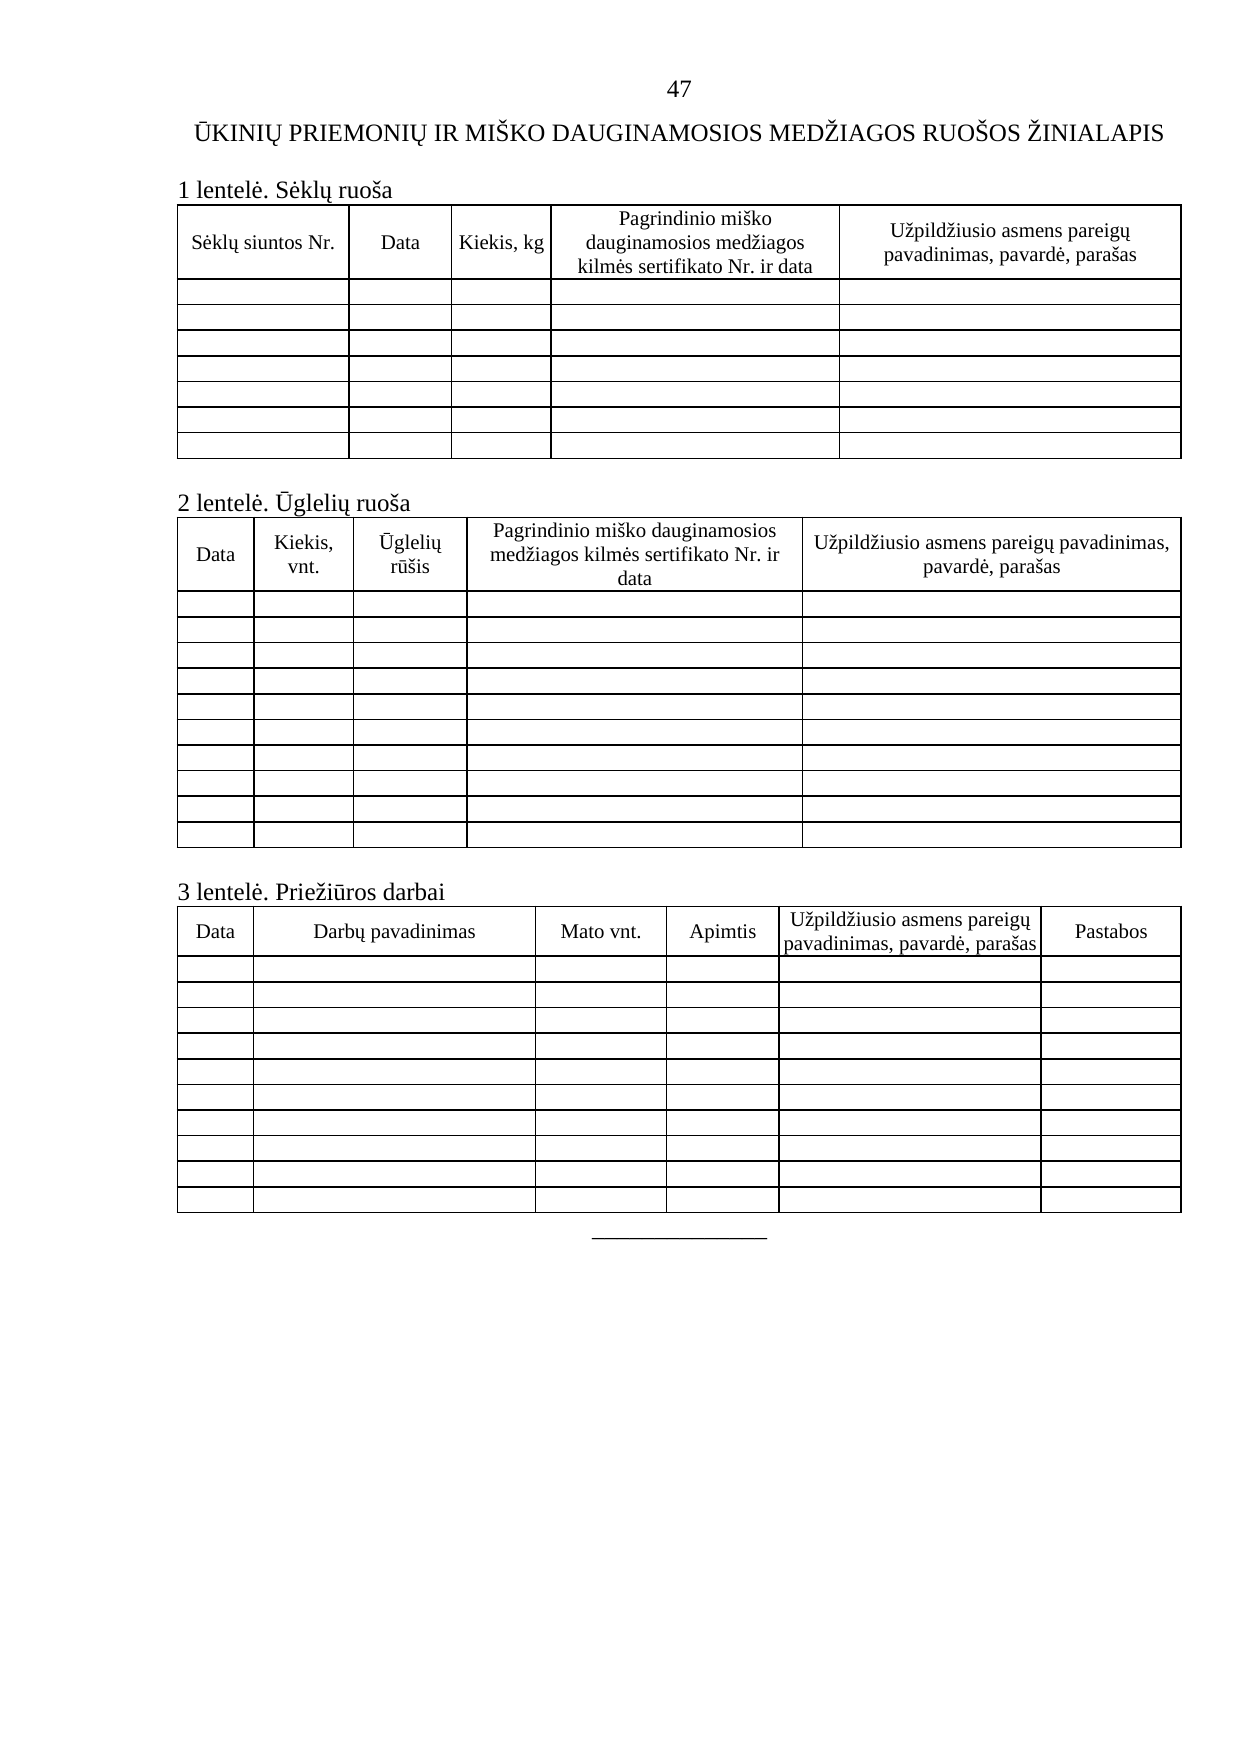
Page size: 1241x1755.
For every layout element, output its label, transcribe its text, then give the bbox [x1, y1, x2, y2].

table_cell [249, 1034, 253, 1058]
table_cell [349, 746, 353, 770]
table_header Kiekis, vnt. [255, 518, 353, 590]
table_cell [254, 1060, 258, 1083]
text ______________ [177, 1213, 1181, 1242]
table_header Užpildžiusio asmens pareigų pavadinimas, pavardė, parašas [803, 518, 1180, 590]
table_cell [531, 983, 535, 1007]
table_cell [354, 771, 358, 795]
table_cell [531, 1136, 535, 1160]
table_cell [249, 957, 253, 981]
table_cell [662, 1111, 666, 1135]
table_cell [531, 957, 535, 981]
table_cell [249, 983, 253, 1007]
table_cell [447, 408, 451, 432]
table_cell [662, 1136, 666, 1160]
table_cell [254, 1162, 258, 1186]
table_cell [798, 618, 802, 642]
table_header Data [178, 907, 253, 955]
table_header Sėklų siuntos Nr. [178, 206, 348, 278]
table_cell [798, 771, 802, 795]
table_cell [662, 1034, 666, 1058]
table_cell [803, 797, 807, 821]
table_cell [249, 1136, 253, 1160]
table_cell [667, 1060, 671, 1083]
table_header Data [350, 206, 451, 278]
table_cell [667, 1136, 671, 1160]
table_cell [667, 1111, 671, 1135]
text 3 lentelė. Priežiūros darbai [177, 877, 1181, 906]
table_header Užpildžiusio asmens pareigų pavadinimas, pavardė, parašas [840, 206, 1180, 278]
table_cell [349, 618, 353, 642]
table_cell [249, 1008, 253, 1032]
table_cell [354, 643, 358, 667]
table_cell [447, 433, 451, 457]
table_cell [798, 643, 802, 667]
table_cell [531, 1034, 535, 1058]
table_cell [667, 983, 671, 1007]
table_cell [452, 382, 456, 406]
table_cell [349, 720, 353, 744]
table_cell [354, 592, 358, 616]
table_cell [835, 408, 839, 432]
table_cell [803, 746, 807, 770]
table_cell [803, 771, 807, 795]
table_cell [531, 1111, 535, 1135]
table_cell [249, 1162, 253, 1186]
table_cell [667, 1085, 671, 1109]
table_cell [349, 669, 353, 693]
table_cell [662, 1060, 666, 1083]
table_cell [452, 433, 456, 457]
table_header Ūglelių rūšis [354, 518, 466, 590]
table_cell [354, 618, 358, 642]
table_cell [803, 618, 807, 642]
table_cell [249, 1060, 253, 1083]
table_cell [667, 1034, 671, 1058]
table_cell [452, 305, 456, 329]
table_cell [447, 280, 451, 304]
table_cell [452, 357, 456, 381]
table_cell [531, 1008, 535, 1032]
table_cell [835, 357, 839, 381]
table_cell [254, 957, 258, 981]
table_cell [835, 382, 839, 406]
table_cell [349, 823, 353, 847]
table_cell [254, 1111, 258, 1135]
table_cell [803, 669, 807, 693]
table_cell [803, 720, 807, 744]
table_cell [662, 957, 666, 981]
table_cell [447, 357, 451, 381]
table_cell [354, 746, 358, 770]
table_cell [254, 1188, 258, 1212]
table_cell [447, 382, 451, 406]
table_cell [447, 331, 451, 355]
table_cell [835, 433, 839, 457]
table_cell [452, 280, 456, 304]
table_cell [349, 771, 353, 795]
table_cell [249, 1188, 253, 1212]
table_cell [254, 983, 258, 1007]
table_header Apimtis [667, 907, 778, 955]
table_cell [354, 797, 358, 821]
table_header Mato vnt. [536, 907, 666, 955]
table_cell [798, 720, 802, 744]
table_cell [798, 695, 802, 718]
table_cell [531, 1162, 535, 1186]
table_cell [835, 305, 839, 329]
table_cell [531, 1085, 535, 1109]
table_cell [798, 823, 802, 847]
table_cell [354, 669, 358, 693]
table_cell [354, 695, 358, 718]
table_cell [798, 669, 802, 693]
table_cell [249, 1111, 253, 1135]
table_cell [803, 592, 807, 616]
table_cell [452, 331, 456, 355]
table_header Kiekis, kg [452, 206, 550, 278]
table_cell [254, 1136, 258, 1160]
text 2 lentelė. Ūglelių ruoša [177, 488, 1181, 517]
table_cell [662, 1085, 666, 1109]
table_cell [349, 643, 353, 667]
table_cell [254, 1034, 258, 1058]
table_cell [667, 957, 671, 981]
table_header Pastabos [1042, 907, 1180, 955]
table_cell [254, 1085, 258, 1109]
text 1 lentelė. Sėklų ruoša [177, 176, 1181, 204]
table_cell [667, 1162, 671, 1186]
table_cell [662, 1188, 666, 1212]
table_cell [249, 1085, 253, 1109]
table_cell [803, 823, 807, 847]
table_header Data [178, 518, 253, 590]
table_cell [667, 1008, 671, 1032]
table_cell [798, 592, 802, 616]
table_cell [667, 1188, 671, 1212]
table_cell [662, 1162, 666, 1186]
table_cell [798, 797, 802, 821]
table_cell [662, 1008, 666, 1032]
table_cell [835, 331, 839, 355]
text ŪKINIŲ PRIEMONIŲ IR MIŠKO DAUGINAMOSIOS MEDŽIAGOS RUOŠOS ŽINIALAPIS [177, 118, 1181, 147]
table_header Darbų pavadinimas [254, 907, 535, 955]
table_cell [835, 280, 839, 304]
table_cell [803, 643, 807, 667]
table_cell [531, 1188, 535, 1212]
table_cell [452, 408, 456, 432]
table_cell [447, 305, 451, 329]
table_cell [349, 592, 353, 616]
table_cell [662, 983, 666, 1007]
table_cell [803, 695, 807, 718]
table_cell [349, 797, 353, 821]
table_cell [354, 720, 358, 744]
table_cell [531, 1060, 535, 1083]
table_cell [349, 695, 353, 718]
table_cell [798, 746, 802, 770]
table_cell [254, 1008, 258, 1032]
table_cell [354, 823, 358, 847]
